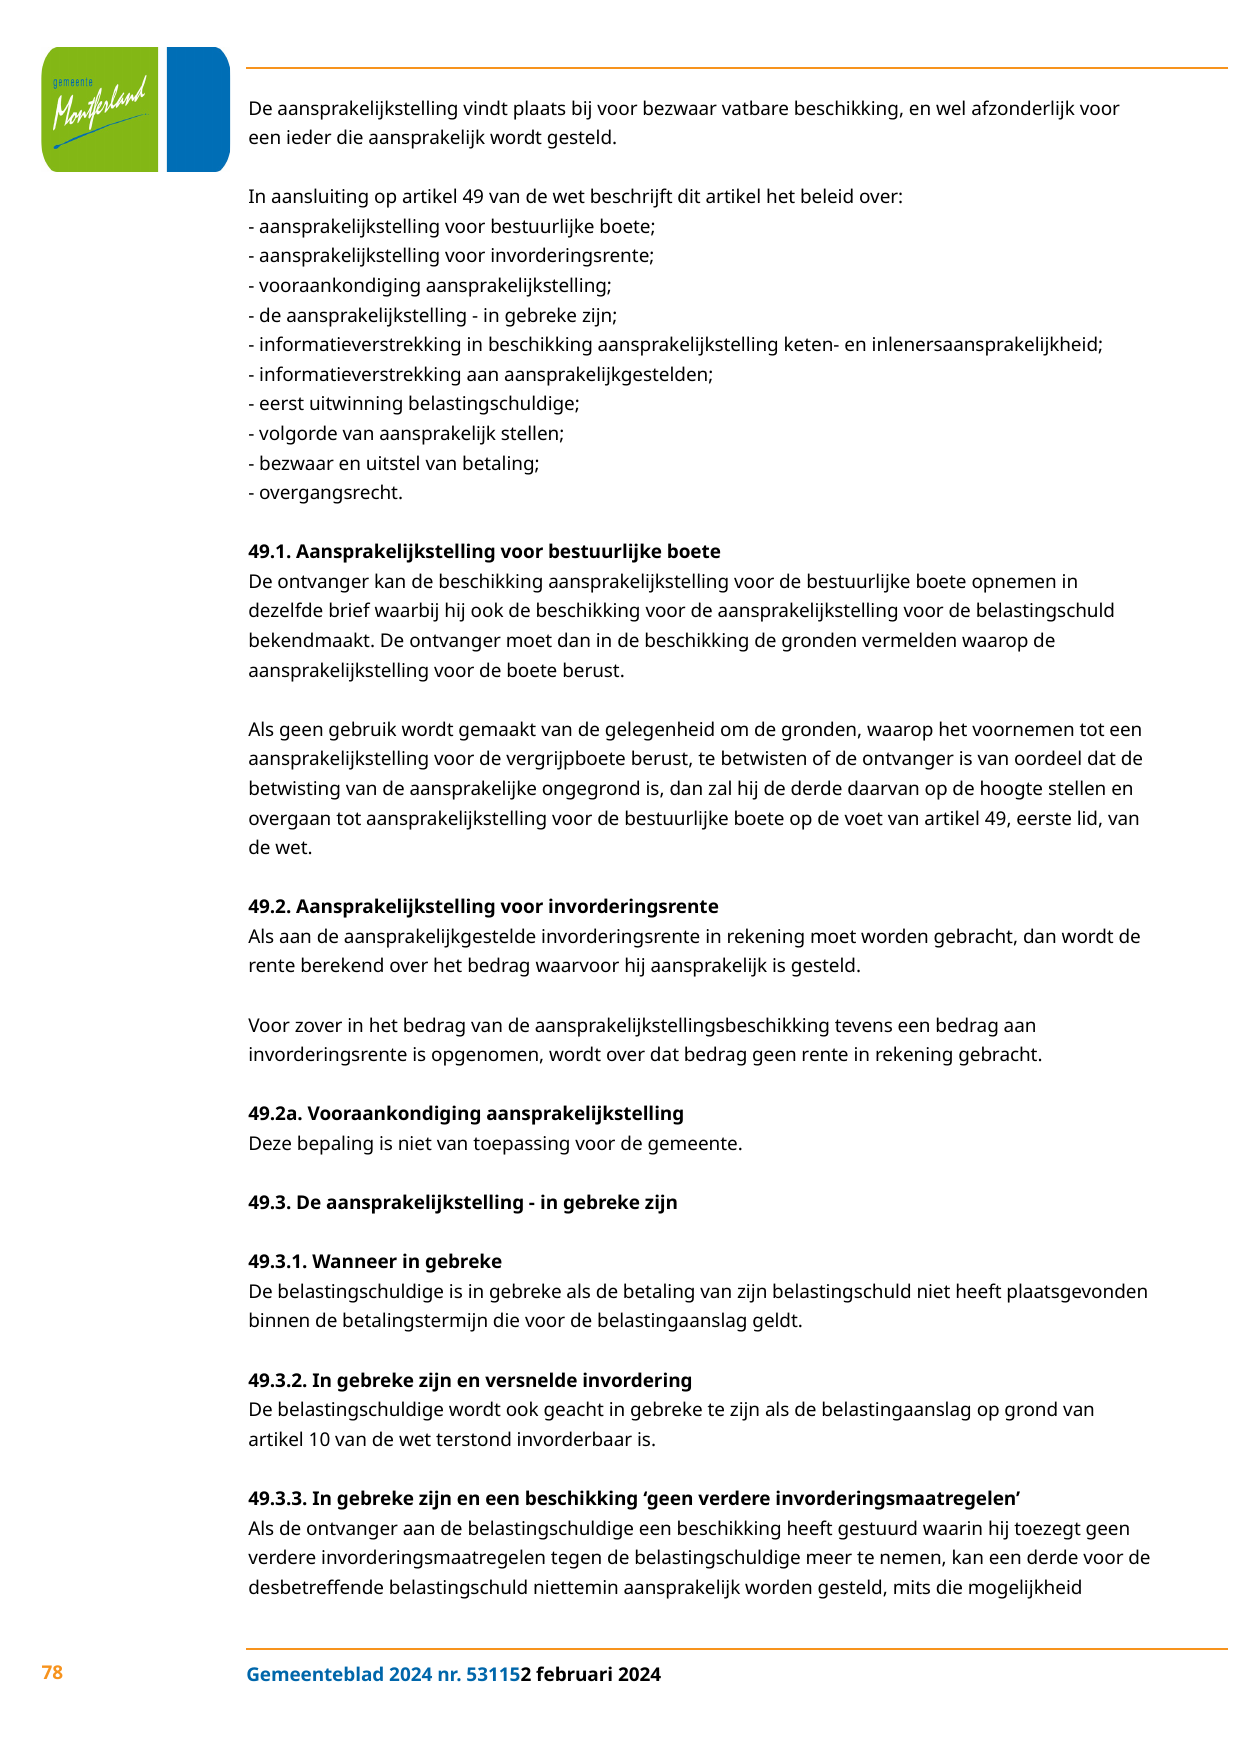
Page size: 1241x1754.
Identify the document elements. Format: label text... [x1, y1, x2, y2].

picture [41, 47, 231, 172]
text 49.3.3. In gebreke zijn en een beschikking ‘geen verdere invorderingsmaatregelen’ [248, 1485, 1152, 1511]
text - vooraankondiging aansprakelijkstelling; [248, 272, 1152, 298]
text 49.3. De aansprakelijkstelling - in gebreke zijn [248, 1189, 1152, 1215]
text - de aansprakelijkstelling - in gebreke zijn; [248, 302, 1152, 328]
text Als aan de aansprakelijkgestelde invorderingsrente in rekening moet worden gebracht, dan wordt de rente berekend over het bedrag waarvoor hij aansprakelijk is gesteld. [248, 923, 1152, 978]
text - eerst uitwinning belastingschuldige; [248, 391, 1152, 416]
text De aansprakelijkstelling vindt plaats bij voor bezwaar vatbare beschikking, en wel afzonderlijk voor een ieder die aansprakelijk wordt gesteld. [248, 95, 1152, 150]
text - bezwaar en uitstel van betaling; [248, 450, 1152, 476]
text Als de ontvanger aan de belastingschuldige een beschikking heeft gestuurd waarin hij toezegt geen verdere invorderingsmaatregelen tegen de belastingschuldige meer te nemen, kan een derde voor de desbetreffende belastingschuld niettemin aansprakelijk worden gesteld, mits die mogelijkheid [248, 1515, 1152, 1600]
text In aansluiting op artikel 49 van de wet beschrijft dit artikel het beleid over: [248, 183, 1152, 209]
text - informatieverstrekking in beschikking aansprakelijkstelling keten- en inlenersaansprakelijkheid; [248, 331, 1152, 357]
text 49.2a. Vooraankondiging aansprakelijkstelling [248, 1101, 1152, 1126]
text 49.1. Aansprakelijkstelling voor bestuurlijke boete [248, 538, 1152, 564]
text De belastingschuldige is in gebreke als de betaling van zijn belastingschuld niet heeft plaatsgevonden binnen de betalingstermijn die voor de belastingaanslag geldt. [248, 1278, 1152, 1333]
text Voor zover in het bedrag van de aansprakelijkstellingsbeschikking tevens een bedrag aan invorderingsrente is opgenomen, wordt over dat bedrag geen rente in rekening gebracht. [248, 1012, 1152, 1067]
text 49.2. Aansprakelijkstelling voor invorderingsrente [248, 893, 1152, 919]
text Als geen gebruik wordt gemaakt van de gelegenheid om de gronden, waarop het voornemen tot een aansprakelijkstelling voor de vergrijpboete berust, te betwisten of de ontvanger is van oordeel dat de betwisting van de aansprakelijke ongegrond is, dan zal hij de derde daarvan op de hoogte stellen en overgaan tot aansprakelijkstelling voor de bestuurlijke boete op de voet van artikel 49, eerste lid, van de wet. [248, 716, 1152, 860]
text De belastingschuldige wordt ook geacht in gebreke te zijn als de belastingaanslag op grond van artikel 10 van de wet terstond invorderbaar is. [248, 1396, 1152, 1452]
text - informatieverstrekking aan aansprakelijkgestelden; [248, 361, 1152, 387]
text 49.3.2. In gebreke zijn en versnelde invordering [248, 1367, 1152, 1393]
text - aansprakelijkstelling voor invorderingsrente; [248, 243, 1152, 268]
text 49.3.1. Wanneer in gebreke [248, 1248, 1152, 1274]
text - aansprakelijkstelling voor bestuurlijke boete; [248, 213, 1152, 239]
text Deze bepaling is niet van toepassing voor de gemeente. [248, 1130, 1152, 1156]
text - overgangsrecht. [248, 479, 1152, 505]
text De ontvanger kan de beschikking aansprakelijkstelling voor de bestuurlijke boete opnemen in dezelfde brief waarbij hij ook de beschikking voor de aansprakelijkstelling voor de belastingschuld bekendmaakt. De ontvanger moet dan in de beschikking de gronden vermelden waarop de aansprakelijkstelling voor de boete berust. [248, 568, 1152, 683]
text - volgorde van aansprakelijk stellen; [248, 420, 1152, 446]
